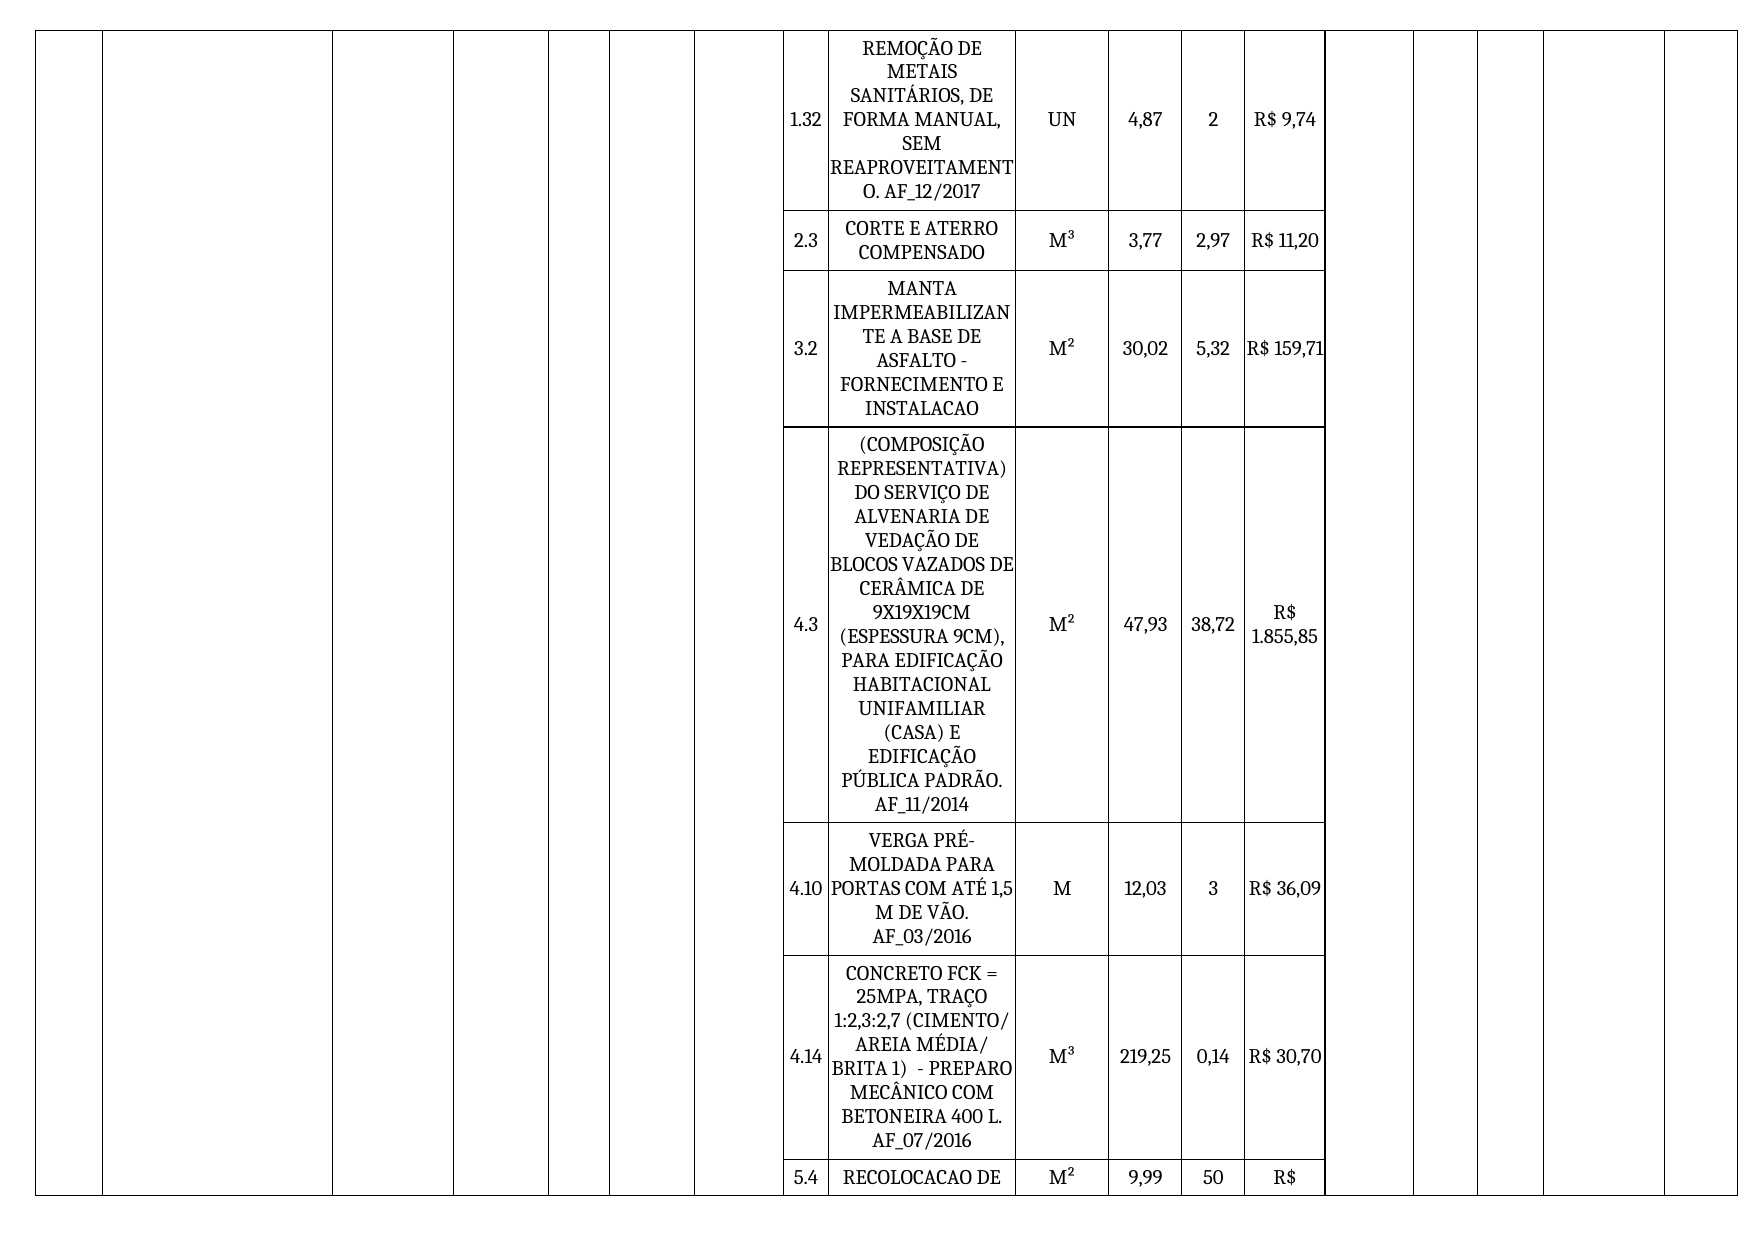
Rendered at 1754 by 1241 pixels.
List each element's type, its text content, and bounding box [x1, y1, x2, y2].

table_cell 1.32 [784, 31, 828, 210]
table_cell 9,99 [1109, 1160, 1181, 1195]
table_cell R$ 1.855,85 [1245, 428, 1324, 822]
table_cell [333, 31, 453, 1195]
table_cell R$ [1245, 1160, 1324, 1195]
table_cell 5.4 [784, 1160, 828, 1195]
table_cell [454, 31, 548, 1195]
table_cell REMOÇÃO DE METAIS SANITÁRIOS, DE FORMA MANUAL, SEM REAPROVEITAMENTO. AF_12/2017 [829, 31, 1015, 210]
table_cell [549, 31, 609, 1195]
table_cell 38,72 [1182, 428, 1244, 822]
table_cell M² [1016, 428, 1108, 822]
table_cell VERGA PRÉ-MOLDADA PARA PORTAS COM ATÉ 1,5 M DE VÃO. AF_03/2016 [829, 823, 1015, 954]
table_cell [610, 31, 694, 1195]
table_cell RECOLOCACAO DE [829, 1160, 1015, 1195]
table_cell 50 [1182, 1160, 1244, 1195]
table_cell 4,87 [1109, 31, 1181, 210]
table_cell M² [1016, 1160, 1108, 1195]
table_cell R$ 11,20 [1245, 211, 1324, 270]
table_cell CONCRETO FCK = 25MPA, TRAÇO 1:2,3:2,7 (CIMENTO/ AREIA MÉDIA/ BRITA 1) - PREPARO MECÂNICO COM BETONEIRA 400 L. AF_07/2016 [829, 956, 1015, 1159]
table_cell 47,93 [1109, 428, 1181, 822]
table_cell UN [1016, 31, 1108, 210]
table_cell [36, 31, 102, 1195]
table_cell 2.3 [784, 211, 828, 270]
table_cell M³ [1016, 211, 1108, 270]
table_cell MANTA IMPERMEABILIZANTE A BASE DE ASFALTO - FORNECIMENTO E INSTALACAO [829, 271, 1015, 426]
table_cell R$ 36,09 [1245, 823, 1324, 954]
table_cell M² [1016, 271, 1108, 426]
table_cell 0,14 [1182, 956, 1244, 1159]
table_cell 4.10 [784, 823, 828, 954]
table_cell [1665, 31, 1737, 1195]
table_cell 4.3 [784, 428, 828, 822]
table_cell 219,25 [1109, 956, 1181, 1159]
table_cell (COMPOSIÇÃO REPRESENTATIVA) DO SERVIÇO DE ALVENARIA DE VEDAÇÃO DE BLOCOS VAZADOS DE CERÂMICA DE 9X19X19CM (ESPESSURA 9CM), PARA EDIFICAÇÃO HABITACIONAL UNIFAMILIAR (CASA) E EDIFICAÇÃO PÚBLICA PADRÃO. AF_11/2014 [829, 428, 1015, 822]
table_cell [1326, 31, 1413, 1195]
table_cell 2 [1182, 31, 1244, 210]
table_cell 3.2 [784, 271, 828, 426]
table_cell R$ 159,71 [1245, 271, 1324, 426]
table_cell 30,02 [1109, 271, 1181, 426]
table_cell 4.14 [784, 956, 828, 1159]
table_cell [1414, 31, 1477, 1195]
table_cell 12,03 [1109, 823, 1181, 954]
table_cell [103, 31, 332, 1195]
table_cell 3,77 [1109, 211, 1181, 270]
table_cell [695, 31, 783, 1195]
table_cell 2,97 [1182, 211, 1244, 270]
table_cell [1544, 31, 1664, 1195]
table_cell 3 [1182, 823, 1244, 954]
table_cell M³ [1016, 956, 1108, 1159]
table_cell 5,32 [1182, 271, 1244, 426]
table_cell R$ 9,74 [1245, 31, 1324, 210]
table_cell CORTE E ATERRO COMPENSADO [829, 211, 1015, 270]
table_cell M [1016, 823, 1108, 954]
table_cell [1478, 31, 1543, 1195]
table_cell R$ 30,70 [1245, 956, 1324, 1159]
